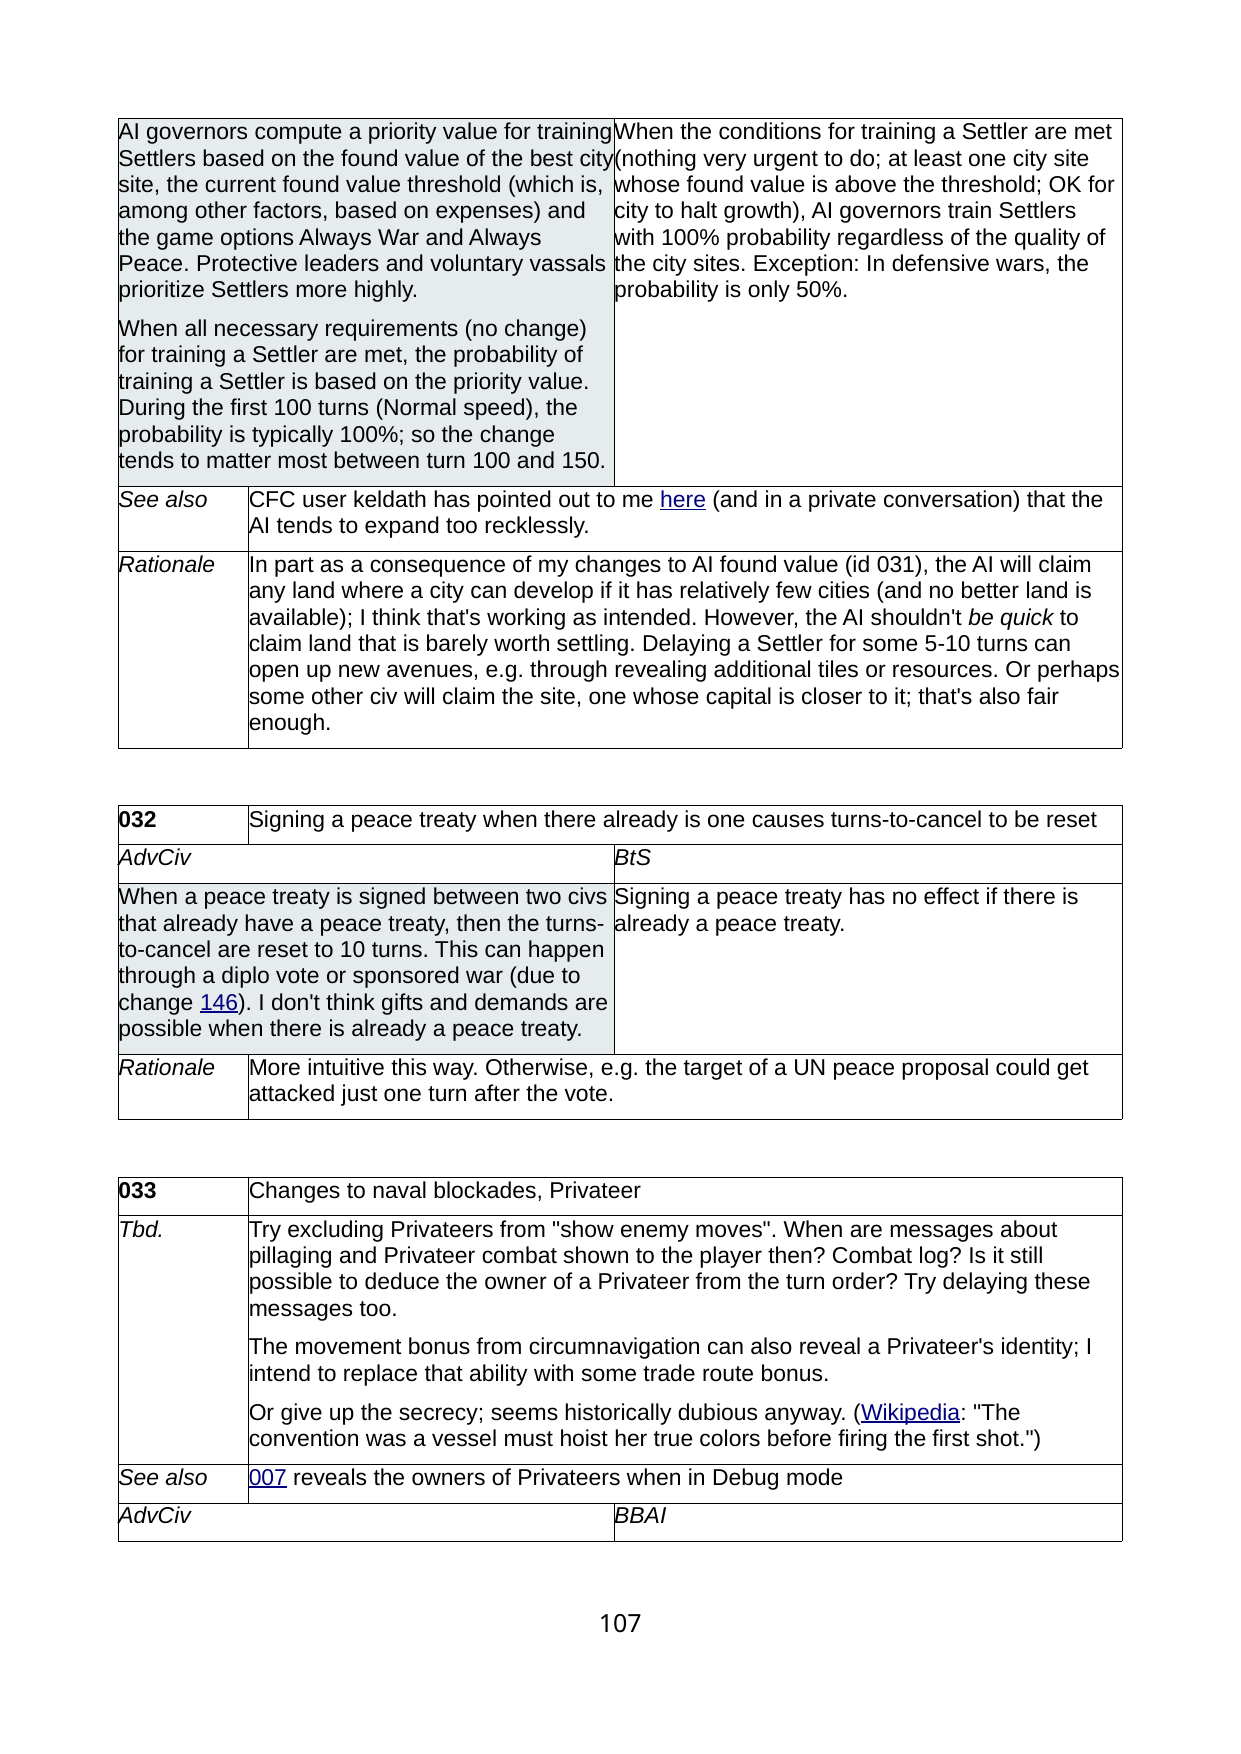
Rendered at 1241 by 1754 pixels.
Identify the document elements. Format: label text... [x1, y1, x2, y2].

table_header Signing a peace treaty when there already is one causes turns-to-cancel to be reset [249, 806, 1122, 844]
table_cell See also [119, 1465, 248, 1502]
table_cell AdvCiv [119, 1504, 614, 1541]
table_header 033 [119, 1178, 248, 1215]
table_cell When a peace treaty is signed between two civs that already have a peace treaty, then the turns-to-cancel are reset to 10 turns. This can happen through a diplo vote or sponsored war (due to change 146). I don't think gifts and demands are possible when there is already a peace treaty. [119, 884, 614, 1054]
table_header Changes to naval blockades, Privateer [249, 1178, 1122, 1215]
table_cell BBAI [615, 1504, 1122, 1541]
table_cell AdvCiv [119, 845, 614, 883]
table_cell When the conditions for training a Settler are met (nothing very urgent to do; at least one city site whose found value is above the threshold; OK for city to halt growth), AI governors train Settlers with 100% probability regardless of the quality of the city sites. Exception: In defensive wars, the probability is only 50%. [615, 119, 1122, 486]
table_cell Try excluding Privateers from "show enemy moves". When are messages about pillaging and Privateer combat shown to the player then? Combat log? Is it still possible to deduce the owner of a Privateer from the turn order? Try delaying these messages too. The movement bonus from circumnavigation can also reveal a Privateer's identity; I intend to replace that ability with some trade route bonus. Or give up the secrecy; seems historically dubious anyway. (Wikipedia: "The convention was a vessel must hoist her true colors before firing the first shot.") [249, 1216, 1122, 1463]
table_cell See also [119, 487, 248, 551]
table_cell Signing a peace treaty has no effect if there is already a peace treaty. [615, 884, 1122, 1054]
table_cell CFC user keldath has pointed out to me here (and in a private conversation) that the AI tends to expand too recklessly. [249, 487, 1122, 551]
table_cell BtS [615, 845, 1122, 883]
table_cell AI governors compute a priority value for training Settlers based on the found value of the best city site, the current found value threshold (which is, among other factors, based on expenses) and the game options Always War and Always Peace. Protective leaders and voluntary vassals prioritize Settlers more highly. When all necessary requirements (no change) for training a Settler are met, the probability of training a Settler is based on the priority value. During the first 100 turns (Normal speed), the probability is typically 100%; so the change tends to matter most between turn 100 and 150. [119, 119, 614, 486]
table_header 032 [119, 806, 248, 844]
table_cell In part as a consequence of my changes to AI found value (id 031), the AI will claim any land where a city can develop if it has relatively few cities (and no better land is available); I think that's working as intended. However, the AI shouldn't be quick to claim land that is barely worth settling. Delaying a Settler for some 5-10 turns can open up new avenues, e.g. through revealing additional tiles or resources. Or perhaps some other civ will claim the site, one whose capital is closer to it; that's also fair enough. [249, 552, 1122, 748]
table_cell Tbd. [119, 1216, 248, 1463]
table_cell More intuitive this way. Otherwise, e.g. the target of a UN peace proposal could get attacked just one turn after the vote. [249, 1055, 1122, 1119]
table_cell 007 reveals the owners of Privateers when in Debug mode [249, 1465, 1122, 1502]
table_cell Rationale [119, 552, 248, 748]
table_cell Rationale [119, 1055, 248, 1119]
